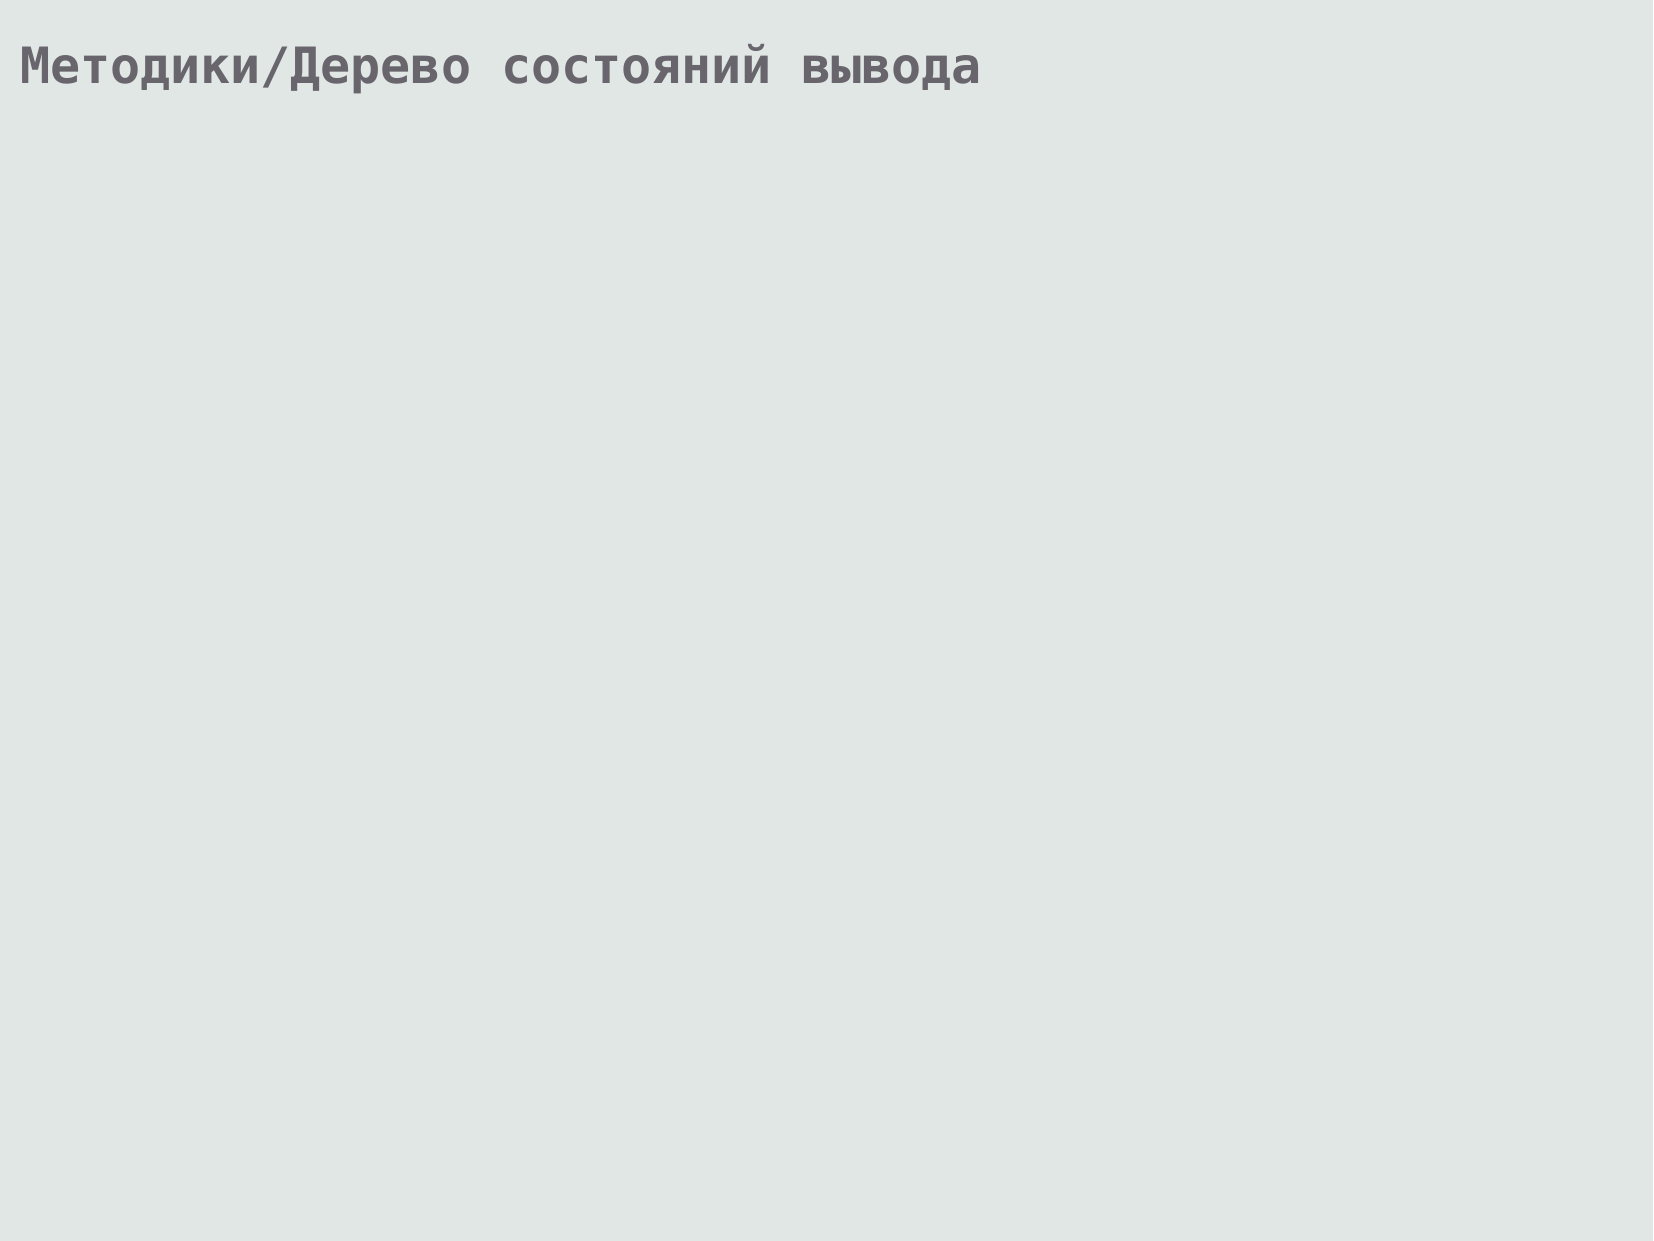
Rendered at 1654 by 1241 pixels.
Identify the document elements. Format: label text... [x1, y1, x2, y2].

text_box Методики/Дерево состояний вывода [6, 30, 1231, 104]
